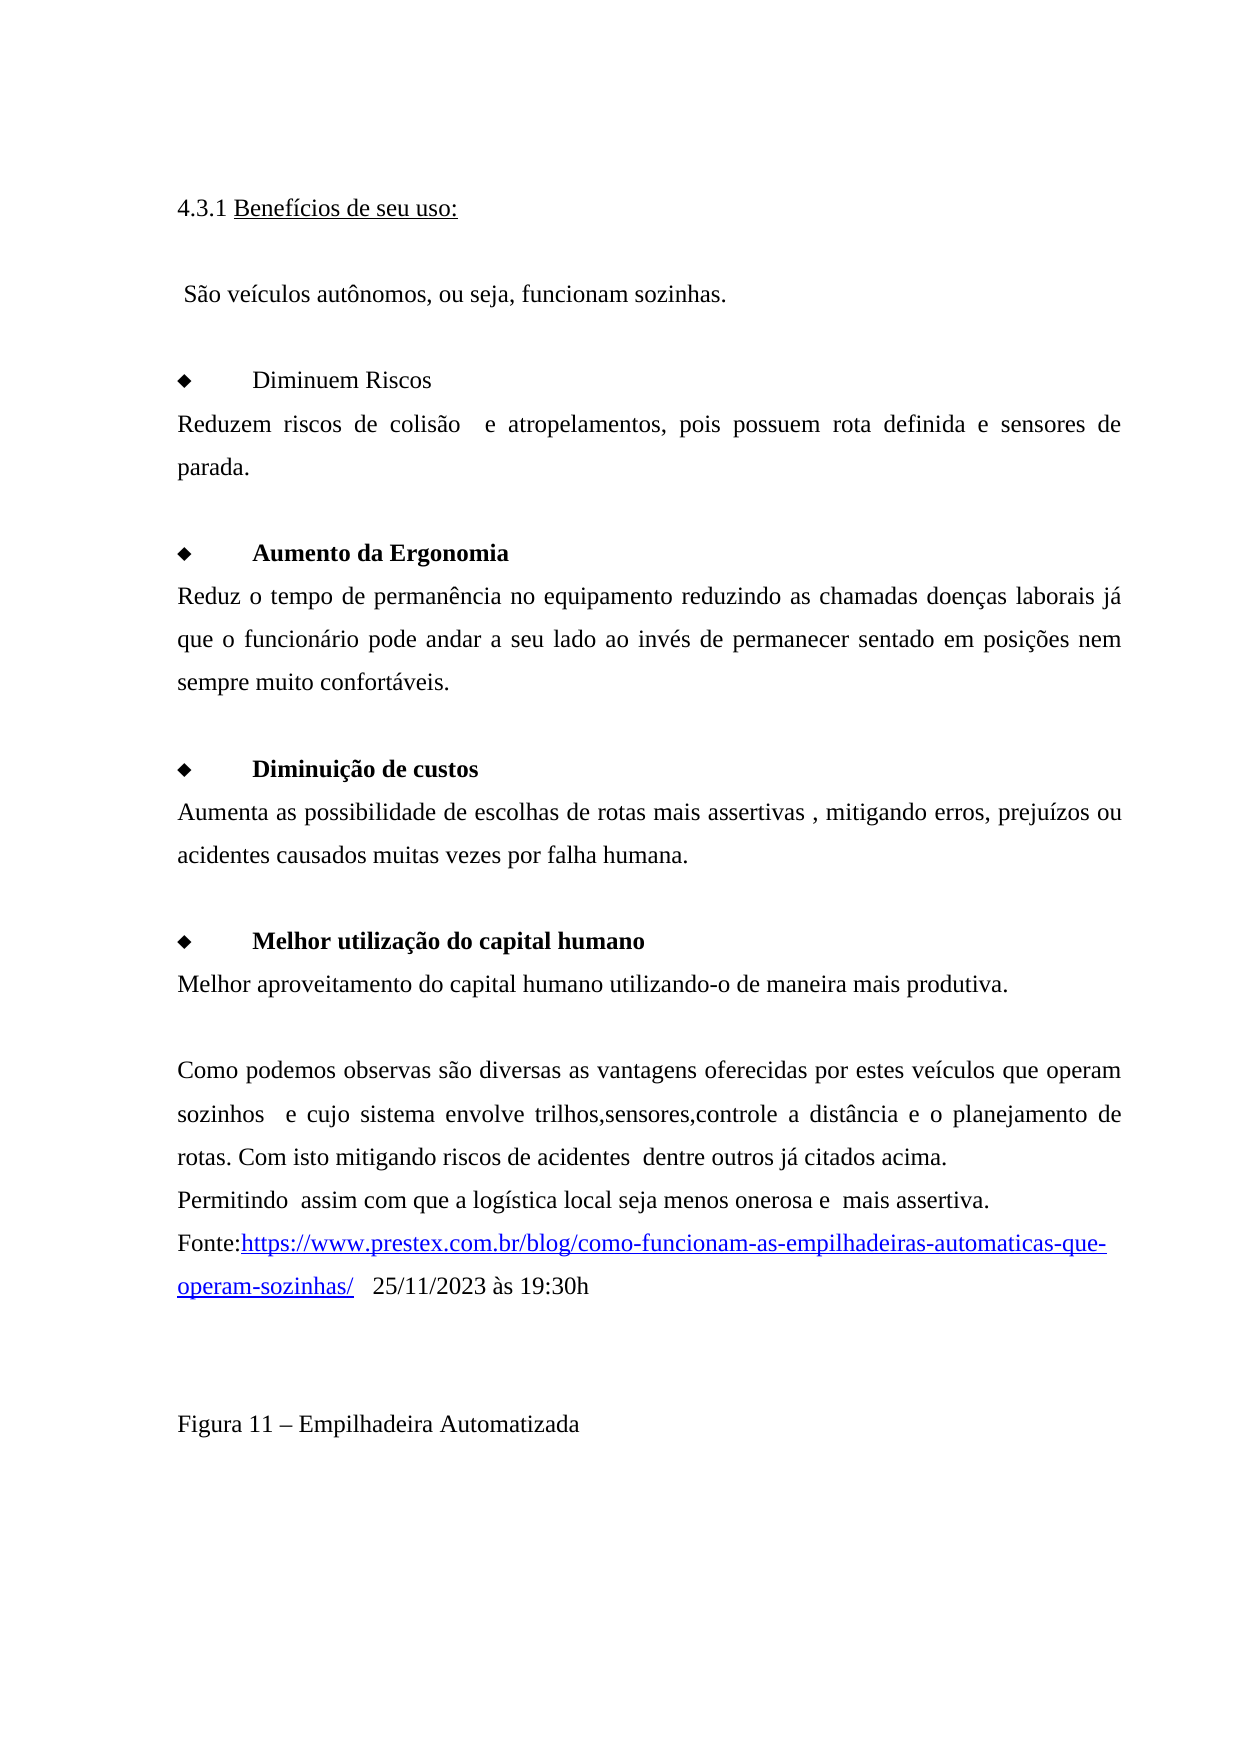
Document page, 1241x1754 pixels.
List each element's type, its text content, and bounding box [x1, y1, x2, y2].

text Permitindo assim com que a logística local seja menos onerosa e mais assertiva. [177, 1185, 1123, 1214]
text Como podemos observas são diversas as vantagens oferecidas por estes veículos que operam sozinhos e cujo sistema envolve trilhos,sensores,controle a distância e o planejamento de rotas. Com isto mitigando riscos de acidentes dentre outros já citados acima. [177, 1056, 1123, 1171]
list Diminuem Riscos [177, 366, 1123, 394]
list Aumenta as possibilidade de escolhas de rotas mais assertivas , mitigando erros, prejuízos ou acidentes causados muitas vezes por falha humana. [177, 797, 1123, 869]
text Fonte:https://www.prestex.com.br/blog/como-funcionam-as-empilhadeiras-automaticas-que-operam-sozinhas/ 25/11/2023 às 19:30h [177, 1228, 1123, 1300]
text 4.3.1 Benefícios de seu uso: [177, 193, 1123, 222]
text Melhor aproveitamento do capital humano utilizando-o de maneira mais produtiva. [177, 969, 1123, 998]
text São veículos autônomos, ou seja, funcionam sozinhas. [177, 279, 1123, 308]
text Reduzem riscos de colisão e atropelamentos, pois possuem rota definida e sensores de parada. [177, 409, 1123, 481]
text Figura 11 – Empilhadeira Automatizada [177, 1409, 1123, 1438]
list Diminuição de custos [177, 754, 1123, 782]
list Melhor utilização do capital humano [177, 926, 1123, 955]
list Aumento da Ergonomia [177, 538, 1123, 567]
list Reduz o tempo de permanência no equipamento reduzindo as chamadas doenças laborais já que o funcionário pode andar a seu lado ao invés de permanecer sentado em posições nem sempre muito confortáveis. [177, 581, 1123, 696]
